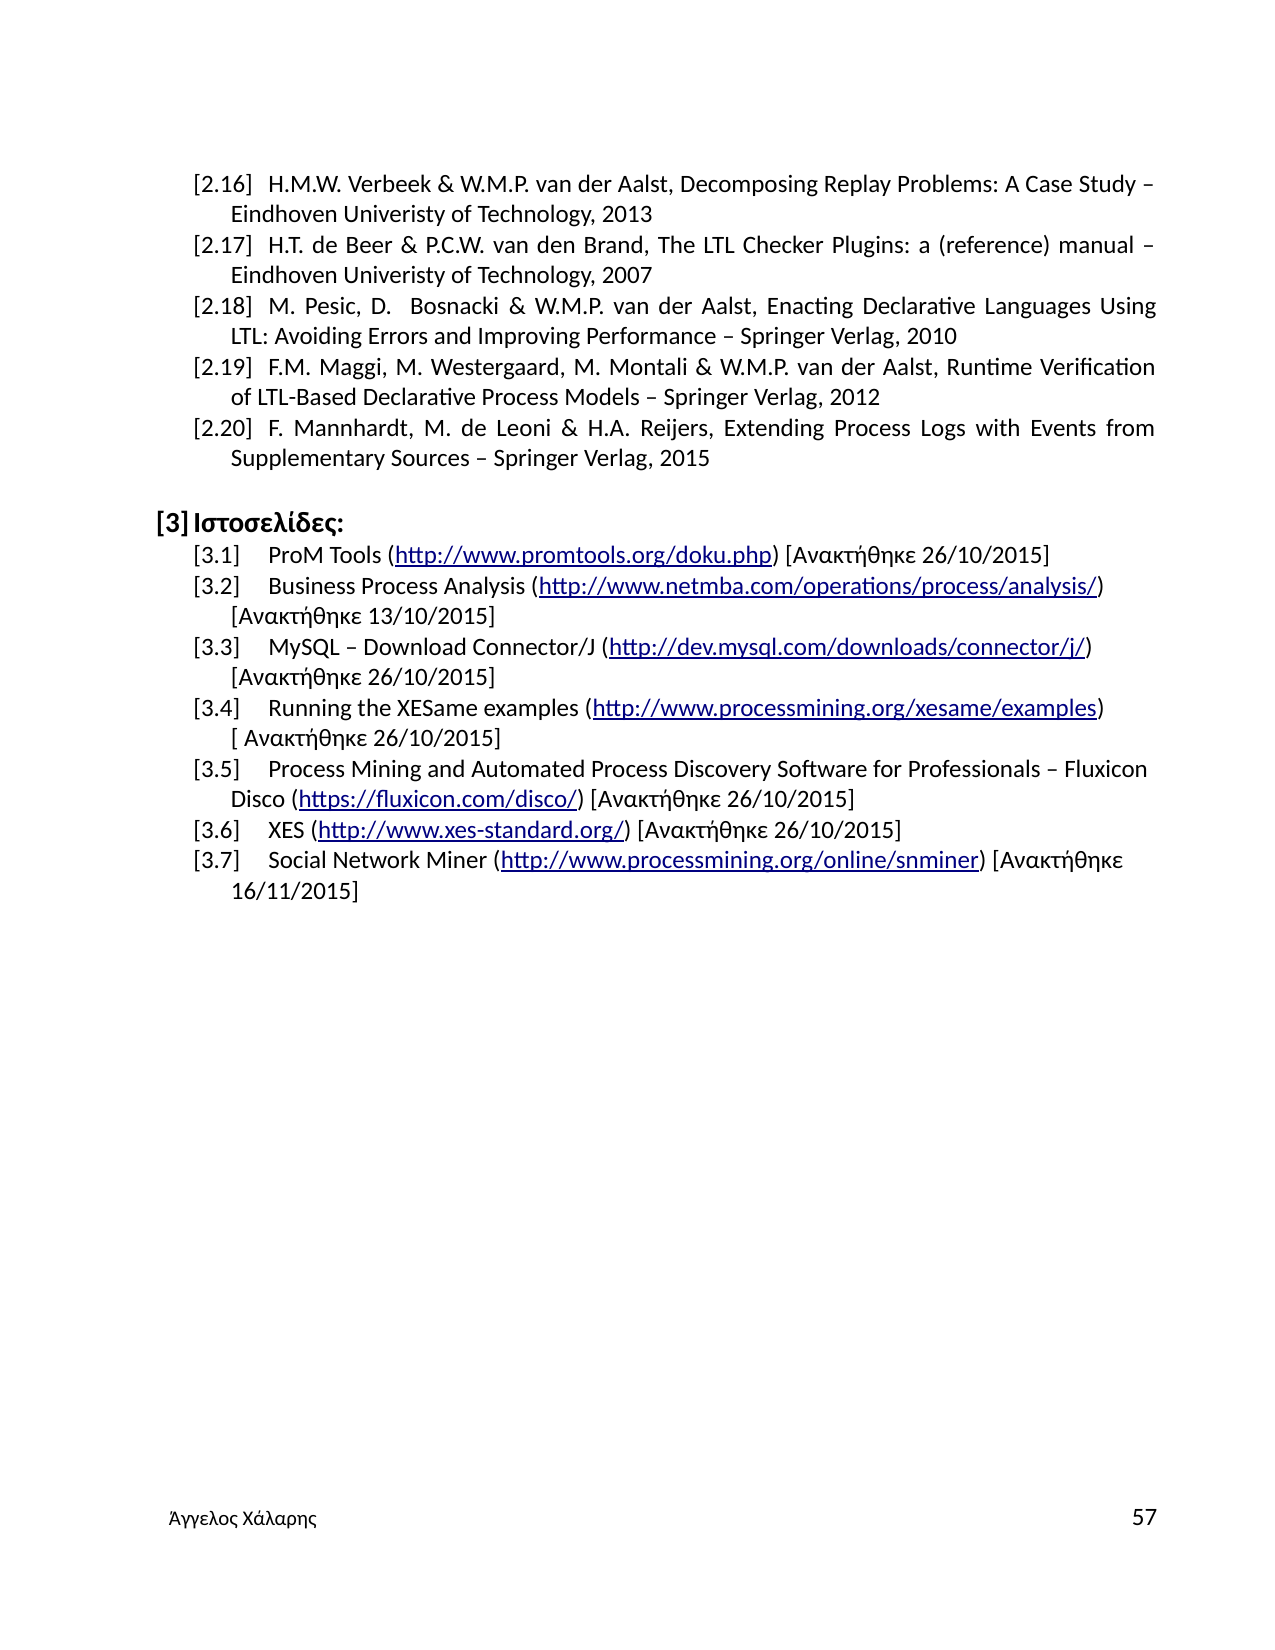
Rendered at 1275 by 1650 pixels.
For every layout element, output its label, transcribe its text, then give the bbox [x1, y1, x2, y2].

list F.M. Maggi, M. Westergaard, M. Montali & W.M.P. van der Aalst, Runtime Verification of LTL-Based Declarative Process Models – Springer Verlag, 2012 [193, 351, 1157, 412]
list Running the XESame examples (http://www.processmining.org/xesame/examples) [ Ανακτήθηκε 26/10/2015] [193, 692, 1157, 753]
list Social Network Miner (http://www.processmining.org/online/snminer) [Ανακτήθηκε 16/11/2015] [193, 844, 1157, 906]
list Process Mining and Automated Process Discovery Software for Professionals – Fluxicon Disco (https://fluxicon.com/disco/) [Ανακτήθηκε 26/10/2015] [193, 753, 1157, 814]
list F. Mannhardt, M. de Leoni & H.A. Reijers, Extending Process Logs with Events from Supplementary Sources – Springer Verlag, 2015 [193, 412, 1157, 473]
list M. Pesic, D. Bosnacki & W.M.P. van der Aalst, Enacting Declarative Languages Using LTL: Avoiding Errors and Improving Performance – Springer Verlag, 2010 [193, 290, 1157, 351]
list Ιστοσελίδες: [156, 504, 1157, 539]
list XES (http://www.xes-standard.org/) [Ανακτήθηκε 26/10/2015] [193, 814, 1157, 844]
list H.T. de Beer & P.C.W. van den Brand, The LTL Checker Plugins: a (reference) manual – Eindhoven Univeristy of Technology, 2007 [193, 229, 1157, 290]
list MySQL – Download Connector/J (http://dev.mysql.com/downloads/connector/j/) [Ανακτήθηκε 26/10/2015] [193, 631, 1157, 692]
list H.M.W. Verbeek & W.M.P. van der Aalst, Decomposing Replay Problems: A Case Study – Eindhoven Univeristy of Technology, 2013 [193, 168, 1157, 229]
list ProM Tools (http://www.promtools.org/doku.php) [Ανακτήθηκε 26/10/2015] [193, 539, 1157, 570]
list Business Process Analysis (http://www.netmba.com/operations/process/analysis/) [Ανακτήθηκε 13/10/2015] [193, 570, 1157, 631]
